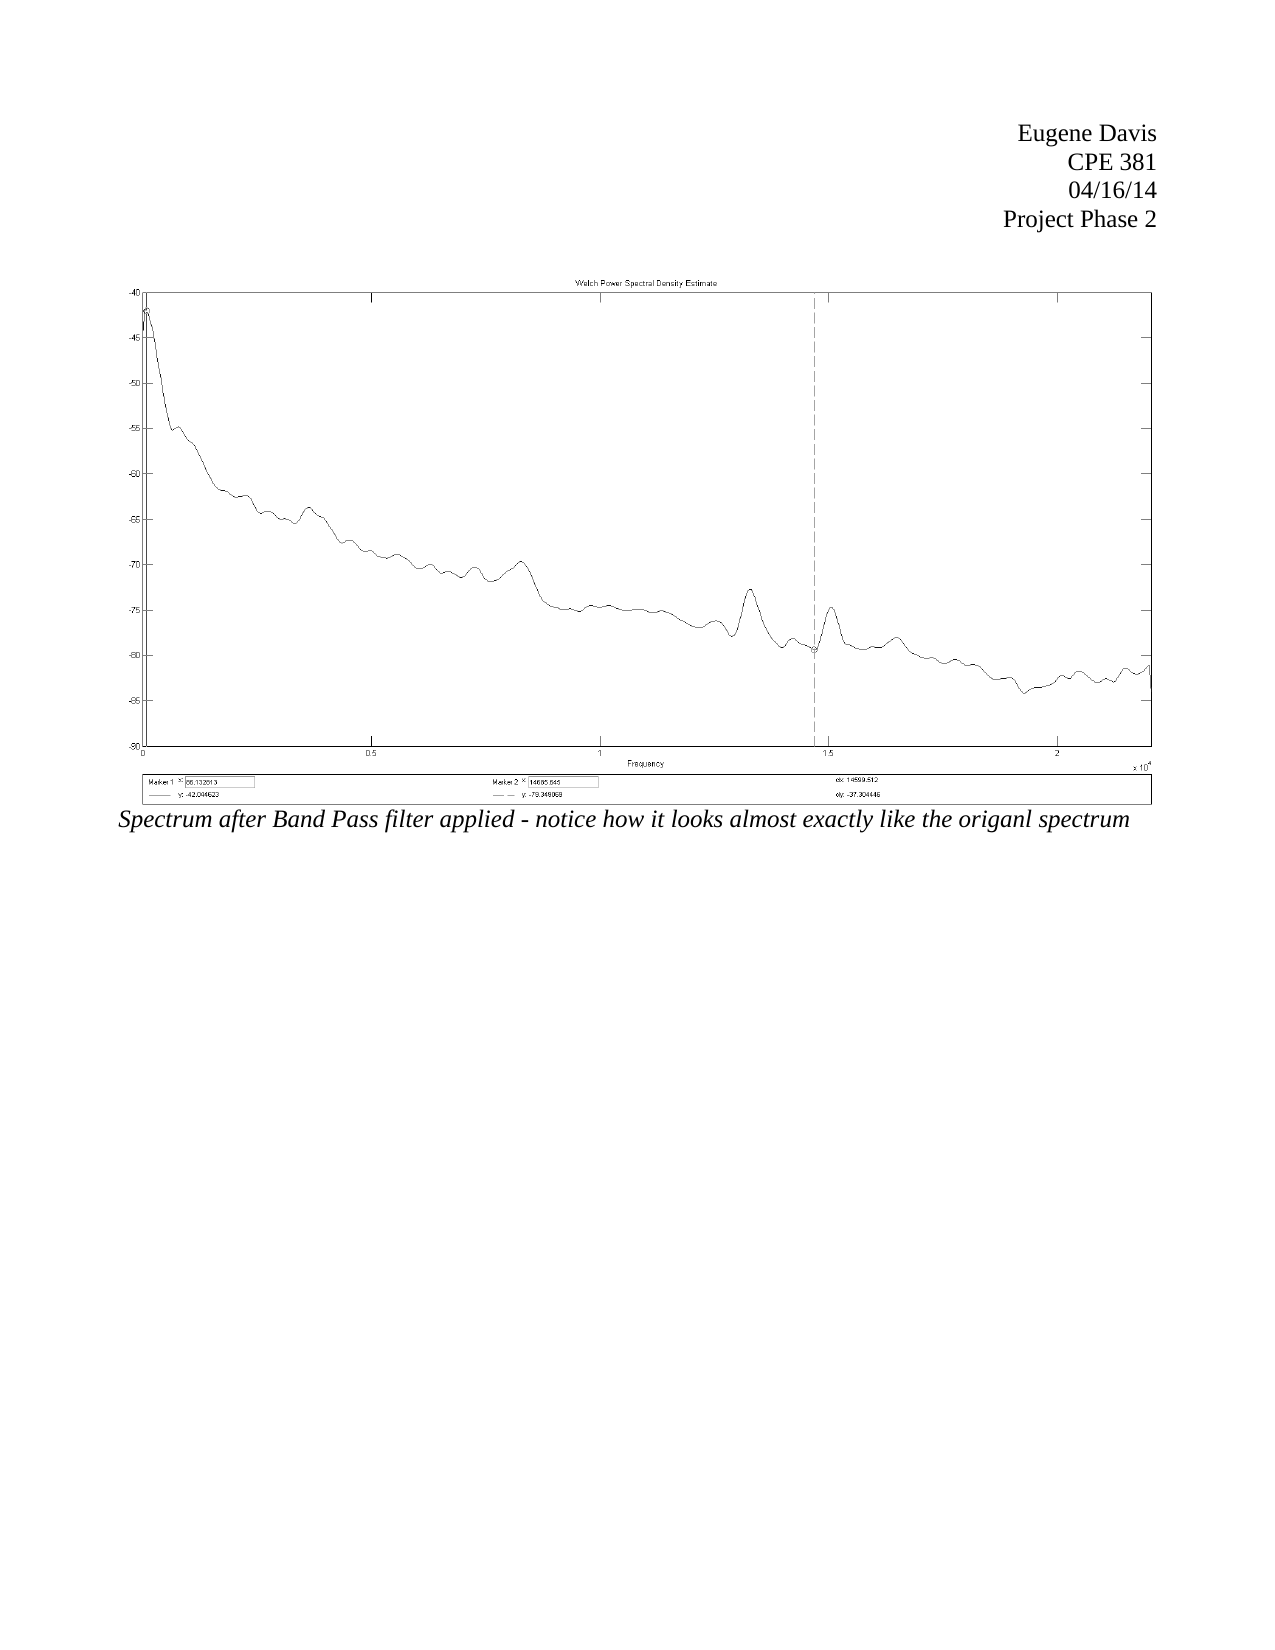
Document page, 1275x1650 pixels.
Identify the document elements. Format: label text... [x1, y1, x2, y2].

picture [118, 275, 1157, 805]
text Spectrum after Band Pass filter applied - notice how it looks almost exactly like the origanl spectrum [118, 805, 1157, 833]
